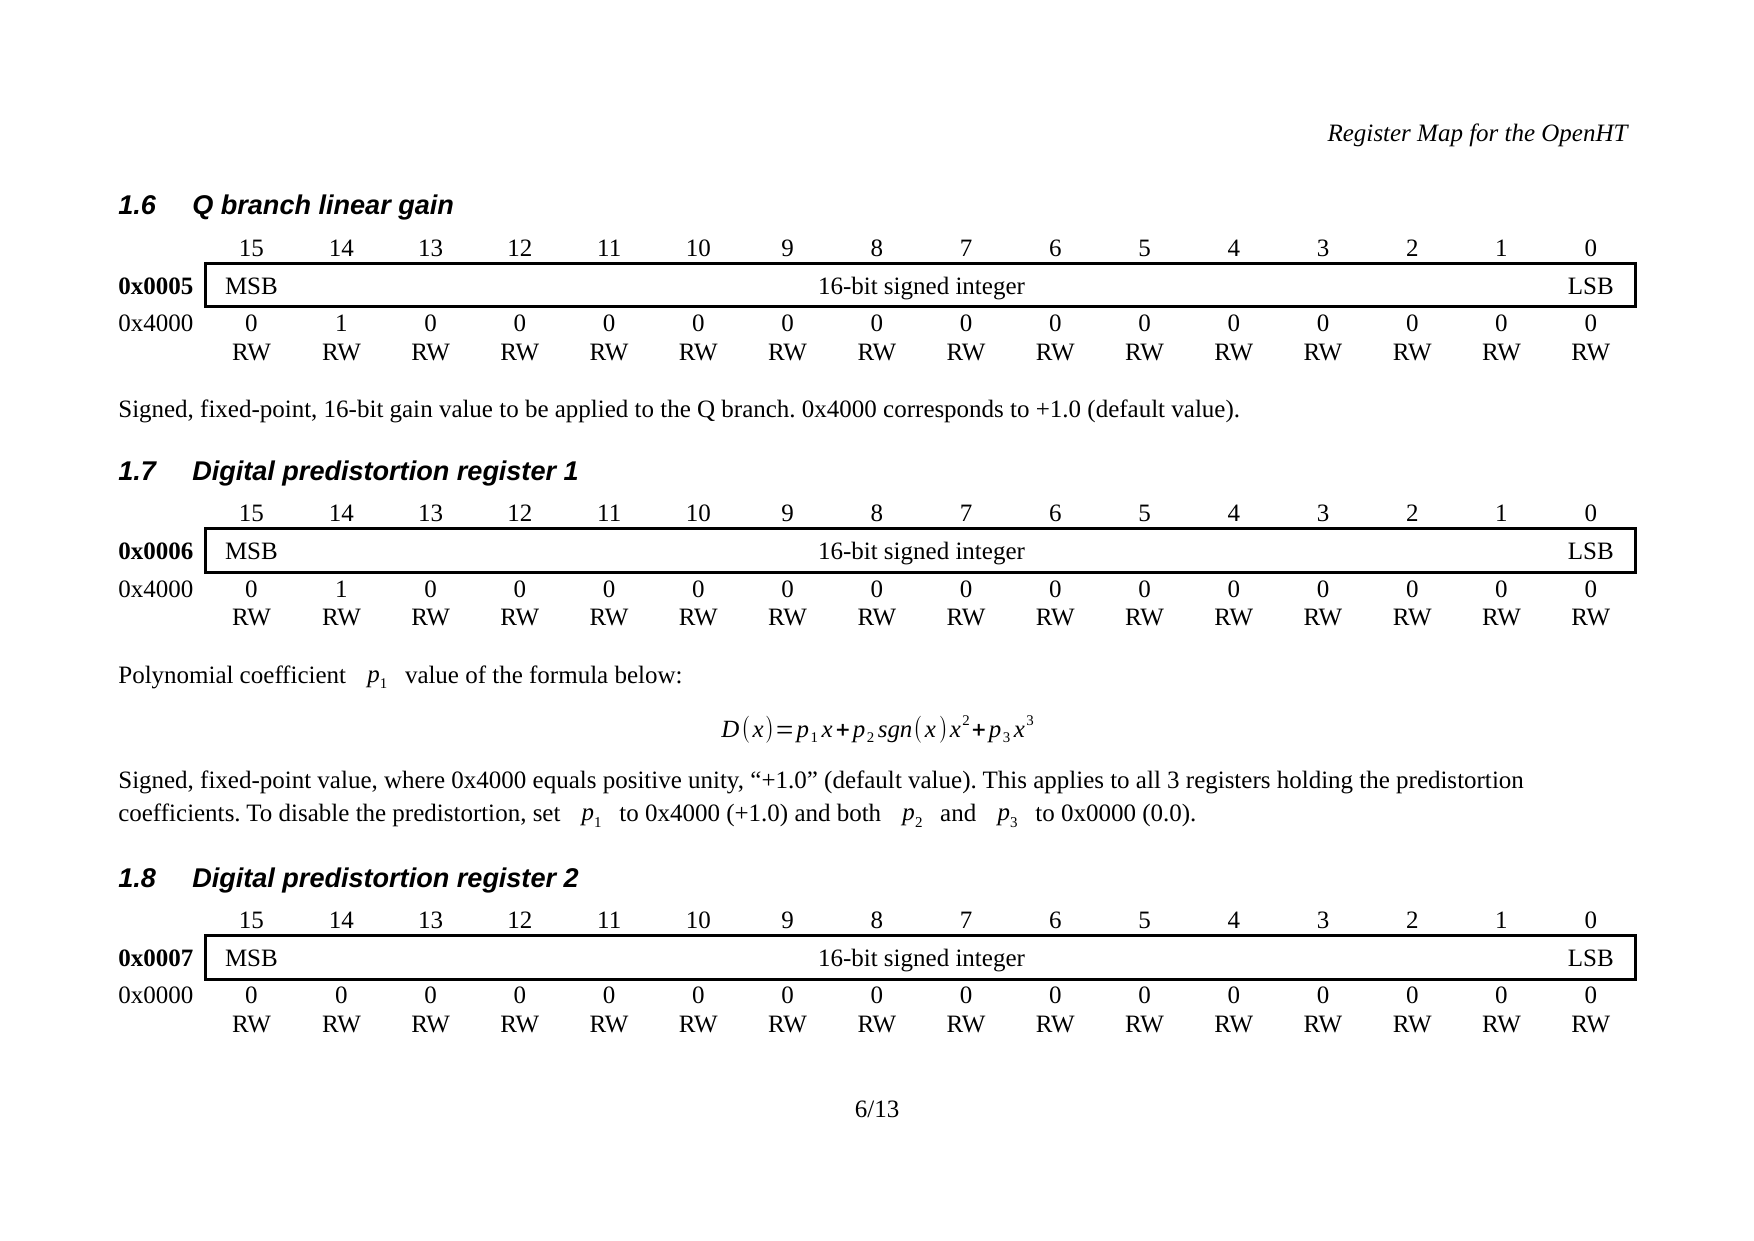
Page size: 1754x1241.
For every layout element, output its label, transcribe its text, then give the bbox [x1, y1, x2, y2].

table_cell RW [654, 337, 743, 366]
table_cell RW [297, 337, 386, 366]
table_cell RW [564, 337, 653, 366]
table_cell RW [1100, 337, 1189, 366]
table_cell 0 [1010, 981, 1100, 1009]
table_cell 16-bit signed integer [297, 265, 1546, 305]
table_cell 0 [1189, 574, 1278, 602]
table_cell 0 [1368, 981, 1457, 1009]
table_cell RW [1100, 1009, 1189, 1038]
table_header 15 [206, 499, 297, 527]
table_cell 0 [743, 574, 832, 602]
table_cell RW [386, 337, 475, 366]
table_cell 0x0000 [118, 978, 206, 1009]
table_header 4 [1189, 905, 1278, 934]
table_cell 0 [921, 981, 1010, 1009]
table_cell RW [386, 603, 475, 631]
table_header 1 [1457, 905, 1546, 934]
table_header 4 [1189, 233, 1278, 262]
table_cell 0 [386, 981, 475, 1009]
table_cell 0 [475, 308, 564, 337]
table_cell 0 [206, 574, 297, 602]
table_header 7 [921, 499, 1010, 527]
table_cell RW [1546, 1009, 1635, 1038]
table_header 12 [475, 233, 564, 262]
table_cell 0 [1278, 981, 1367, 1009]
table_cell RW [1368, 1009, 1457, 1038]
table_cell 0 [832, 308, 921, 337]
table_header 7 [921, 905, 1010, 934]
table_cell RW [206, 337, 297, 366]
table_header 2 [1368, 233, 1457, 262]
table_header 1 [1457, 233, 1546, 262]
table_cell RW [475, 337, 564, 366]
table_cell RW [1457, 337, 1546, 366]
table_header 8 [832, 499, 921, 527]
table_header 11 [564, 905, 653, 934]
table_header 10 [654, 499, 743, 527]
table_cell RW [206, 1009, 297, 1038]
table_header 11 [564, 499, 653, 527]
table_header 6 [1010, 905, 1100, 934]
table_cell 0 [832, 981, 921, 1009]
table_header [118, 905, 206, 934]
table_cell MSB [207, 937, 297, 977]
table_cell RW [386, 1009, 475, 1038]
table_cell RW [1278, 1009, 1367, 1038]
table_cell RW [206, 603, 297, 631]
table_cell RW [475, 1009, 564, 1038]
subtitle Digital predistortion register 2 [118, 862, 1635, 893]
table_cell 0 [1100, 981, 1189, 1009]
table_header 0 [1546, 233, 1635, 262]
table_cell 0 [1278, 574, 1367, 602]
table_header 12 [475, 905, 564, 934]
table_header 2 [1368, 905, 1457, 934]
subtitle Digital predistortion register 1 [118, 455, 1635, 486]
table_cell 16-bit signed integer [297, 530, 1546, 571]
table_cell LSB [1546, 265, 1634, 305]
table_cell RW [654, 603, 743, 631]
text Polynomial coefficientvalue of the formula below: [118, 660, 1635, 692]
table_header 3 [1278, 499, 1367, 527]
table_header 1 [1457, 499, 1546, 527]
table_header 2 [1368, 499, 1457, 527]
table_cell RW [1368, 337, 1457, 366]
table_header 13 [386, 905, 475, 934]
table_cell 0 [1457, 574, 1546, 602]
table_header 9 [743, 233, 832, 262]
table_cell 0 [1457, 308, 1546, 337]
table_cell 0 [564, 308, 653, 337]
table_header 5 [1100, 233, 1189, 262]
table_cell 0 [1100, 308, 1189, 337]
table_cell 0x0006 [118, 527, 204, 571]
table_cell 0 [921, 308, 1010, 337]
table_cell 0 [743, 981, 832, 1009]
table_header 11 [564, 233, 653, 262]
table_cell 0 [1189, 308, 1278, 337]
table_cell RW [1457, 603, 1546, 631]
table_cell 0x4000 [118, 305, 206, 337]
table_header 14 [297, 499, 386, 527]
table_cell RW [832, 603, 921, 631]
table_cell RW [1100, 603, 1189, 631]
table_cell RW [1546, 603, 1635, 631]
table_cell RW [743, 603, 832, 631]
table_cell RW [1189, 337, 1278, 366]
table_header 8 [832, 233, 921, 262]
table_header 0 [1546, 905, 1635, 934]
table_header 15 [206, 233, 297, 262]
table_cell 0 [206, 981, 297, 1009]
table_header 4 [1189, 499, 1278, 527]
table_header 10 [654, 905, 743, 934]
table_cell 0 [475, 574, 564, 602]
table_header 14 [297, 233, 386, 262]
table_cell RW [1010, 1009, 1100, 1038]
table_cell 0 [1546, 308, 1635, 337]
table_cell 0 [1546, 574, 1635, 602]
table_cell 0 [654, 981, 743, 1009]
table_cell RW [832, 337, 921, 366]
table_cell 0 [564, 574, 653, 602]
table_cell 0x0007 [118, 934, 204, 977]
table_cell 0 [206, 308, 297, 337]
table_cell 0 [1278, 308, 1367, 337]
table_cell RW [921, 603, 1010, 631]
text Signed, fixed-point, 16-bit gain value to be applied to the Q branch. 0x4000 corresponds to +1.0 (default value). [118, 394, 1635, 423]
table_cell 0 [743, 308, 832, 337]
table_header 10 [654, 233, 743, 262]
table_cell RW [743, 1009, 832, 1038]
table_cell RW [921, 1009, 1010, 1038]
table_cell RW [1546, 337, 1635, 366]
table_header 12 [475, 499, 564, 527]
table_cell LSB [1546, 530, 1634, 571]
table_cell RW [297, 1009, 386, 1038]
table_cell 0 [654, 574, 743, 602]
table_cell LSB [1546, 937, 1634, 977]
table_cell [118, 1009, 206, 1038]
table_cell 0 [386, 308, 475, 337]
table_cell RW [564, 1009, 653, 1038]
table_cell 0 [654, 308, 743, 337]
table_cell 0 [1368, 308, 1457, 337]
table_header 13 [386, 233, 475, 262]
table_cell 0 [386, 574, 475, 602]
table_cell 1 [297, 308, 386, 337]
table_cell [118, 603, 206, 631]
table_cell 16-bit signed integer [297, 937, 1546, 977]
table_header 0 [1546, 499, 1635, 527]
table_cell 0 [297, 981, 386, 1009]
table_header 14 [297, 905, 386, 934]
table_header 9 [743, 905, 832, 934]
table_cell MSB [207, 265, 297, 305]
table_cell 1 [297, 574, 386, 602]
table_header 3 [1278, 905, 1367, 934]
table_cell RW [1457, 1009, 1546, 1038]
table_header [118, 233, 206, 262]
table_cell RW [832, 1009, 921, 1038]
table_header 13 [386, 499, 475, 527]
table_cell 0 [1100, 574, 1189, 602]
subtitle Q branch linear gain [118, 189, 1635, 221]
table_header 15 [206, 905, 297, 934]
table_cell 0 [1546, 981, 1635, 1009]
table_cell 0 [564, 981, 653, 1009]
table_header 5 [1100, 905, 1189, 934]
table_header 5 [1100, 499, 1189, 527]
table_cell RW [1368, 603, 1457, 631]
text Signed, fixed-point value, where 0x4000 equals positive unity, “+1.0” (default value). This applies to all 3 registers holding the predistortion coefficients. To disable the predistortion, setto 0x4000 (+1.0) and bothandto 0x0000 (0.0). [118, 765, 1635, 830]
table_cell RW [1189, 1009, 1278, 1038]
table_header [118, 499, 206, 527]
table_cell RW [564, 603, 653, 631]
table_header 6 [1010, 499, 1100, 527]
table_cell 0 [1010, 308, 1100, 337]
table_cell 0 [1010, 574, 1100, 602]
table_cell RW [1278, 337, 1367, 366]
table_cell RW [921, 337, 1010, 366]
table_header 9 [743, 499, 832, 527]
table_cell MSB [207, 530, 297, 571]
table_header 8 [832, 905, 921, 934]
table_cell RW [1278, 603, 1367, 631]
table_cell RW [475, 603, 564, 631]
table_cell 0 [1368, 574, 1457, 602]
table_cell 0 [832, 574, 921, 602]
table_cell 0 [1189, 981, 1278, 1009]
table_cell RW [743, 337, 832, 366]
table_cell 0 [1457, 981, 1546, 1009]
table_cell 0x4000 [118, 571, 206, 602]
table_cell RW [654, 1009, 743, 1038]
table_cell RW [1010, 603, 1100, 631]
table_header 6 [1010, 233, 1100, 262]
table_cell 0 [475, 981, 564, 1009]
table_cell 0x0005 [118, 262, 204, 305]
table_cell 0 [921, 574, 1010, 602]
table_cell RW [1010, 337, 1100, 366]
table_cell RW [1189, 603, 1278, 631]
table_cell RW [297, 603, 386, 631]
table_header 7 [921, 233, 1010, 262]
table_header 3 [1278, 233, 1367, 262]
table_cell [118, 337, 206, 366]
